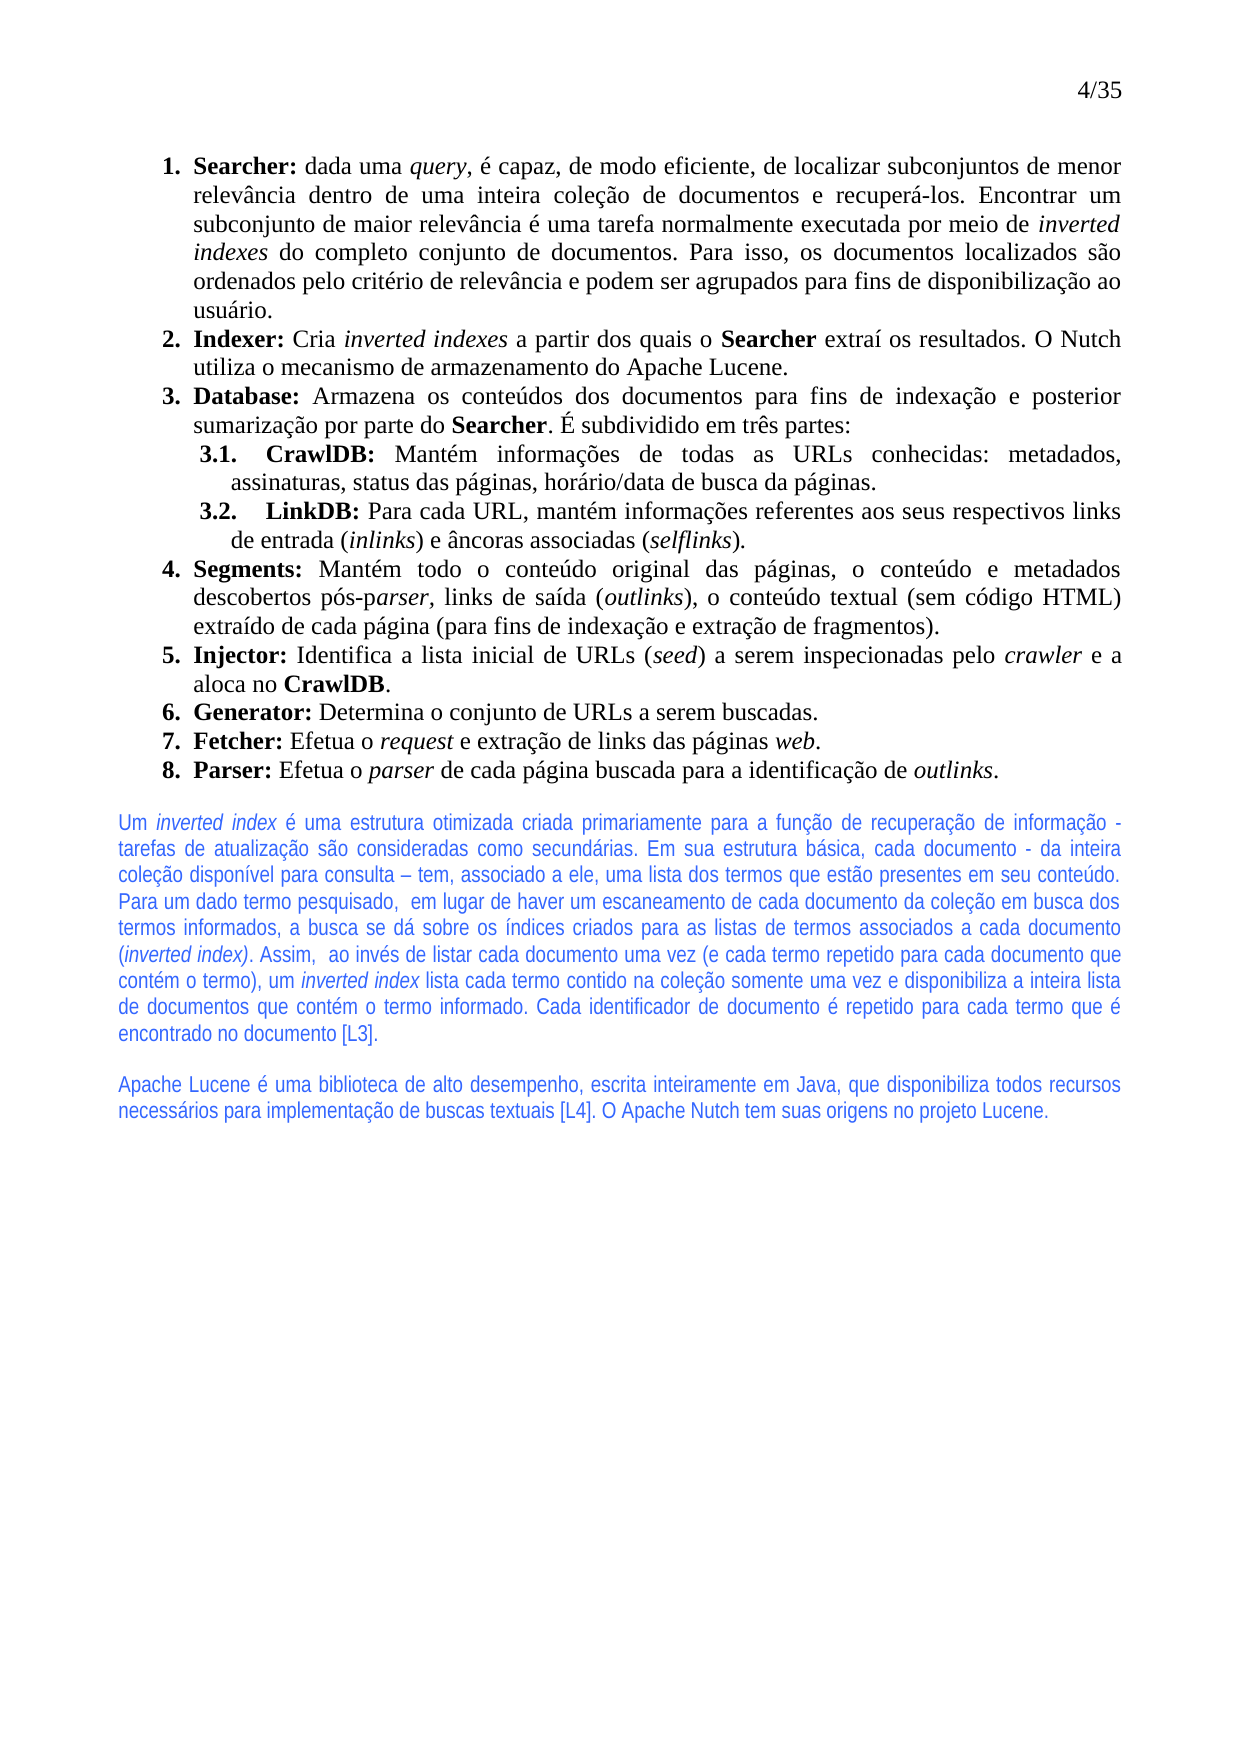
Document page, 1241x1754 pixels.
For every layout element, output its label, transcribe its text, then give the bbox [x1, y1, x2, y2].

list Searcher: dada uma query, é capaz, de modo eficiente, de localizar subconjuntos de menor relevância dentro de uma inteira coleção de documentos e recuperá-los. Encontrar um subconjunto de maior relevância é uma tarefa normalmente executada por meio de inverted indexes do completo conjunto de documentos. Para isso, os documentos localizados são ordenados pelo critério de relevância e podem ser agrupados para fins de disponibilização ao usuário. [156, 151, 1122, 324]
list Parser: Efetua o parser de cada página buscada para a identificação de outlinks. [156, 755, 1122, 784]
list CrawlDB: Mantém informações de todas as URLs conhecidas: metadados, assinaturas, status das páginas, horário/data de busca da páginas. [193, 439, 1122, 496]
list Fetcher: Efetua o request e extração de links das páginas web. [156, 726, 1122, 755]
text Um inverted index é uma estrutura otimizada criada primariamente para a função de recuperação de informação - tarefas de atualização são consideradas como secundárias. Em sua estrutura básica, cada documento - da inteira coleção disponível para consulta – tem, associado a ele, uma lista dos termos que estão presentes em seu conteúdo. Para um dado termo pesquisado, em lugar de haver um escaneamento de cada documento da coleção em busca dos termos informados, a busca se dá sobre os índices criados para as listas de termos associados a cada documento (inverted index). Assim, ao invés de listar cada documento uma vez (e cada termo repetido para cada documento que contém o termo), um inverted index lista cada termo contido na coleção somente uma vez e disponibiliza a inteira lista de documentos que contém o termo informado. Cada identificador de documento é repetido para cada termo que é encontrado no documento [L3]. [118, 809, 1122, 1046]
list Injector: Identifica a lista inicial de URLs (seed) a serem inspecionadas pelo crawler e a aloca no CrawlDB. [156, 640, 1122, 697]
list Indexer: Cria inverted indexes a partir dos quais o Searcher extraí os resultados. O Nutch utiliza o mecanismo de armazenamento do Apache Lucene. [156, 324, 1122, 381]
list Generator: Determina o conjunto de URLs a serem buscadas. [156, 697, 1122, 726]
text Apache Lucene é uma biblioteca de alto desempenho, escrita inteiramente em Java, que disponibiliza todos recursos necessários para implementação de buscas textuais [L4]. O Apache Nutch tem suas origens no projeto Lucene. [118, 1071, 1122, 1124]
list LinkDB: Para cada URL, mantém informações referentes aos seus respectivos links de entrada (inlinks) e âncoras associadas (selflinks). [193, 496, 1122, 554]
list Database: Armazena os conteúdos dos documentos para fins de indexação e posterior sumarização por parte do Searcher. É subdividido em três partes: [156, 381, 1122, 439]
list Segments: Mantém todo o conteúdo original das páginas, o conteúdo e metadados descobertos pós-parser, links de saída (outlinks), o conteúdo textual (sem código HTML) extraído de cada página (para fins de indexação e extração de fragmentos). [156, 554, 1122, 640]
